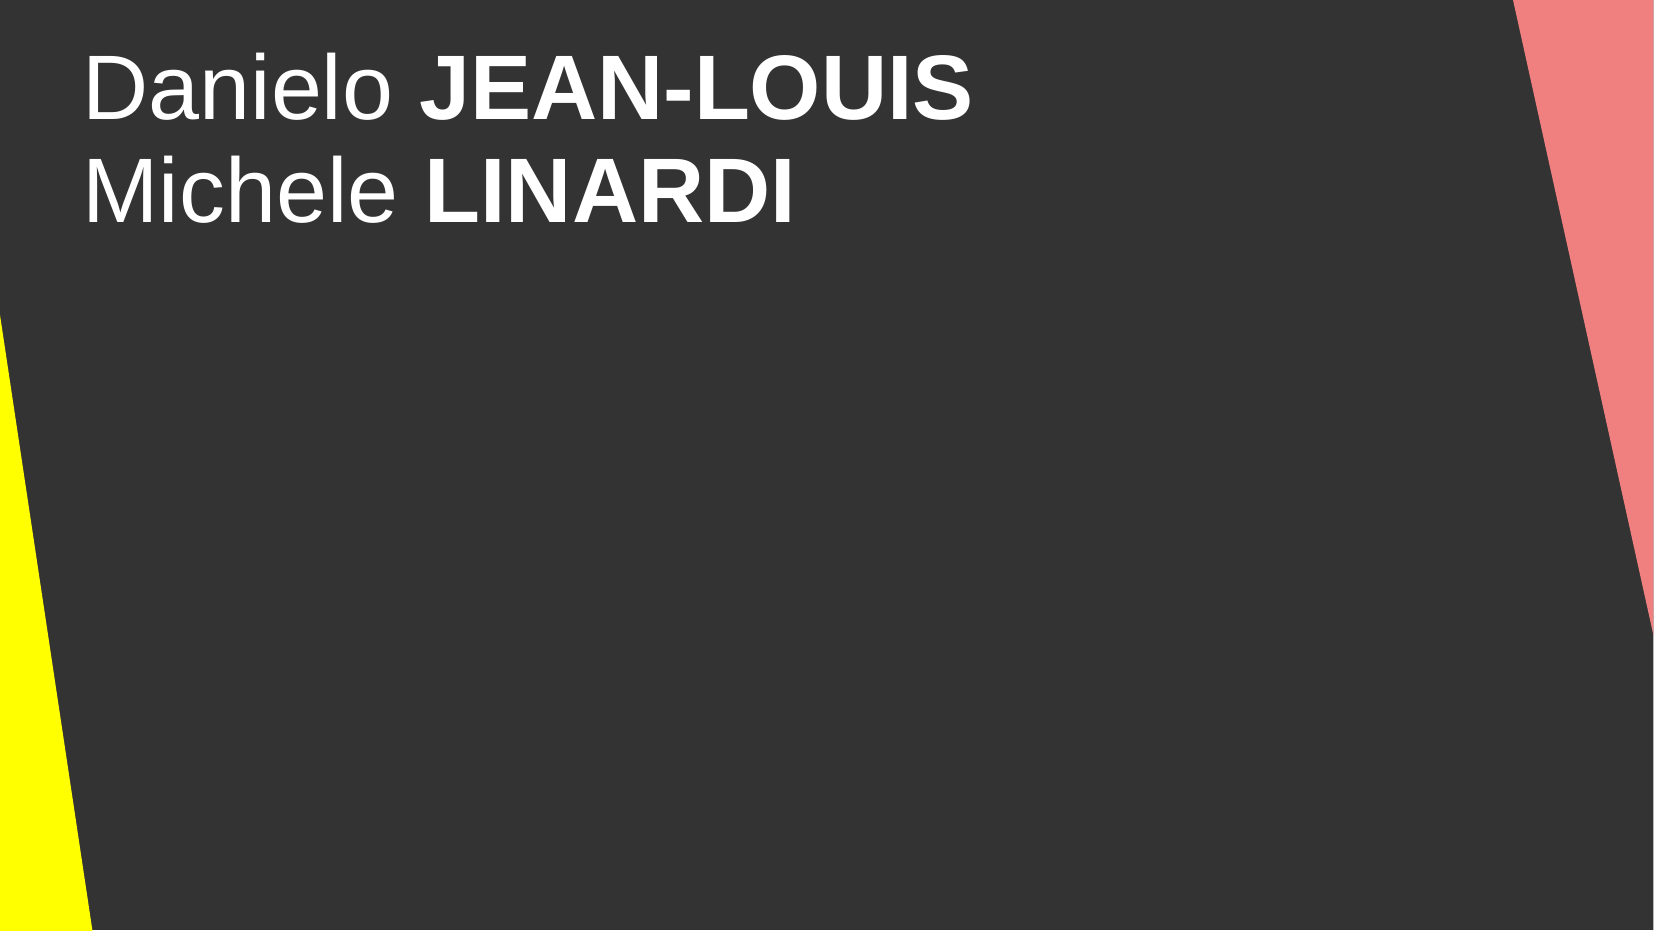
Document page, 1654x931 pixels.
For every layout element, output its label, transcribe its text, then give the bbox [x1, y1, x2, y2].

text_box [1513, 0, 1654, 638]
text_box Danielo JEAN-LOUIS Michele LINARDI [82, 36, 1571, 758]
text_box [0, 314, 93, 931]
